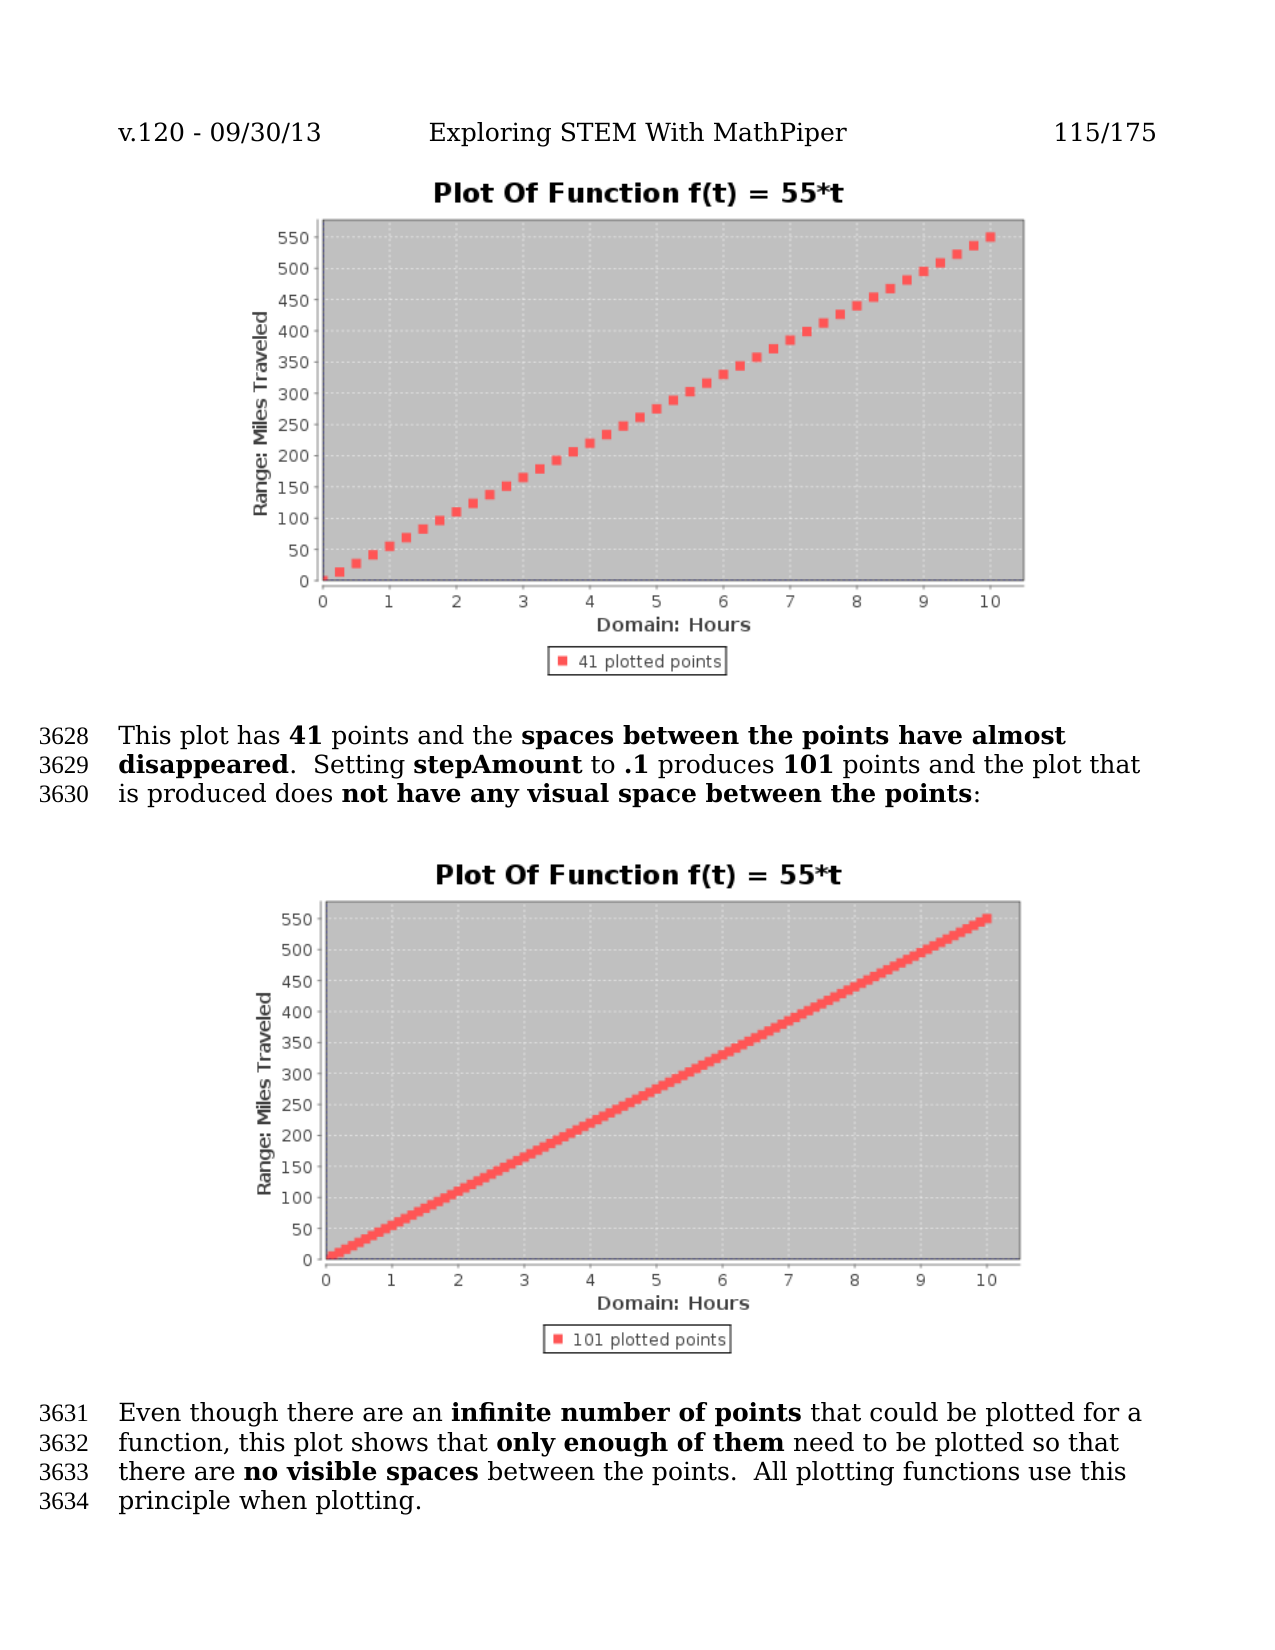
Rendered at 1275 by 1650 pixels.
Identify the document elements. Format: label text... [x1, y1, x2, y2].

text Even though there are an infinite number of points that could be plotted for a function, this plot shows that only enough of them need to be plotted so that there are no visible spaces between the points. All plotting functions use this principle when plotting. [118, 1398, 1157, 1516]
text This plot has 41 points and the spaces between the points have almost disappeared. Setting stepAmount to .1 produces 101 points and the plot that is produced does not have any visual space between the points: [118, 721, 1157, 809]
picture [239, 858, 1036, 1355]
picture [235, 176, 1040, 677]
